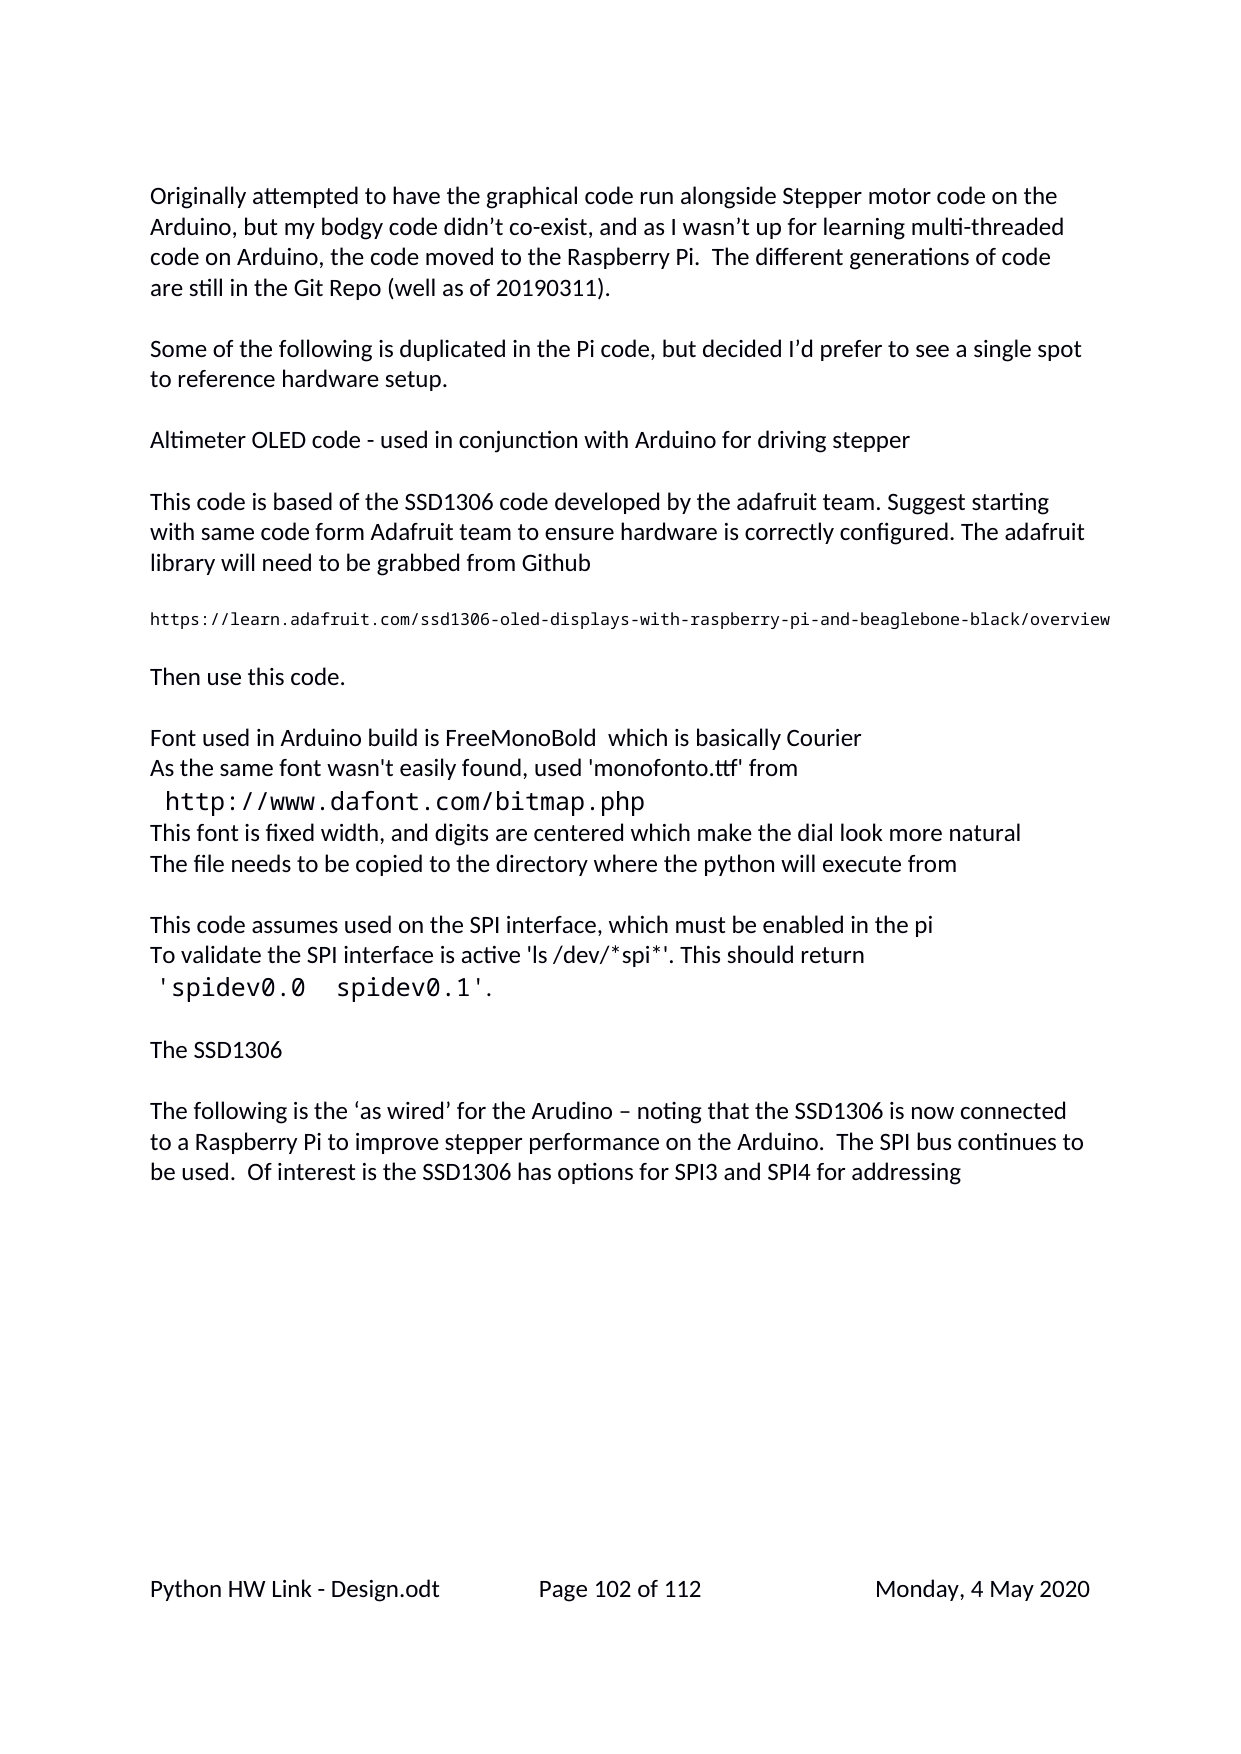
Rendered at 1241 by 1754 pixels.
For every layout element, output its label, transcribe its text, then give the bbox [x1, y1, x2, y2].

text Altimeter OLED code - used in conjunction with Arduino for driving stepper [150, 425, 1090, 455]
text As the same font wasn't easily found, used 'monofonto.ttf' from [150, 753, 1090, 783]
text The file needs to be copied to the directory where the python will execute from [150, 848, 1090, 878]
text This code assumes used on the SPI interface, which must be enabled in the pi [150, 909, 1090, 939]
text Originally attempted to have the graphical code run alongside Stepper motor code on the Arduino, but my bodgy code didn’t co-exist, and as I wasn’t up for learning multi-threaded code on Arduino, the code moved to the Raspberry Pi. The different generations of code are still in the Git Repo (well as of 20190311). [150, 181, 1090, 303]
text http://www.dafont.com/bitmap.php [150, 783, 1090, 817]
text Some of the following is duplicated in the Pi code, but decided I’d prefer to see a single spot to reference hardware setup. [150, 333, 1090, 394]
text 'spidev0.0 spidev0.1'. [150, 970, 1090, 1004]
text This font is fixed width, and digits are centered which make the dial look more natural [150, 817, 1090, 848]
text https://learn.adafruit.com/ssd1306-oled-displays-with-raspberry-pi-and-beaglebone-black/overview [150, 608, 1149, 631]
text The following is the ‘as wired’ for the Arudino – noting that the SSD1306 is now connected to a Raspberry Pi to improve stepper performance on the Arduino. The SPI bus continues to be used. Of interest is the SSD1306 has options for SPI3 and SPI4 for addressing [150, 1095, 1090, 1187]
text To validate the SPI interface is active 'ls /dev/*spi*'. This should return [150, 939, 1090, 970]
text Font used in Arduino build is FreeMonoBold which is basically Courier [150, 722, 1090, 753]
text The SSD1306 [150, 1034, 1090, 1065]
text This code is based of the SSD1306 code developed by the adafruit team. Suggest starting with same code form Adafruit team to ensure hardware is correctly configured. The adafruit library will need to be grabbed from Github [150, 486, 1090, 577]
text Then use this code. [150, 661, 1090, 692]
